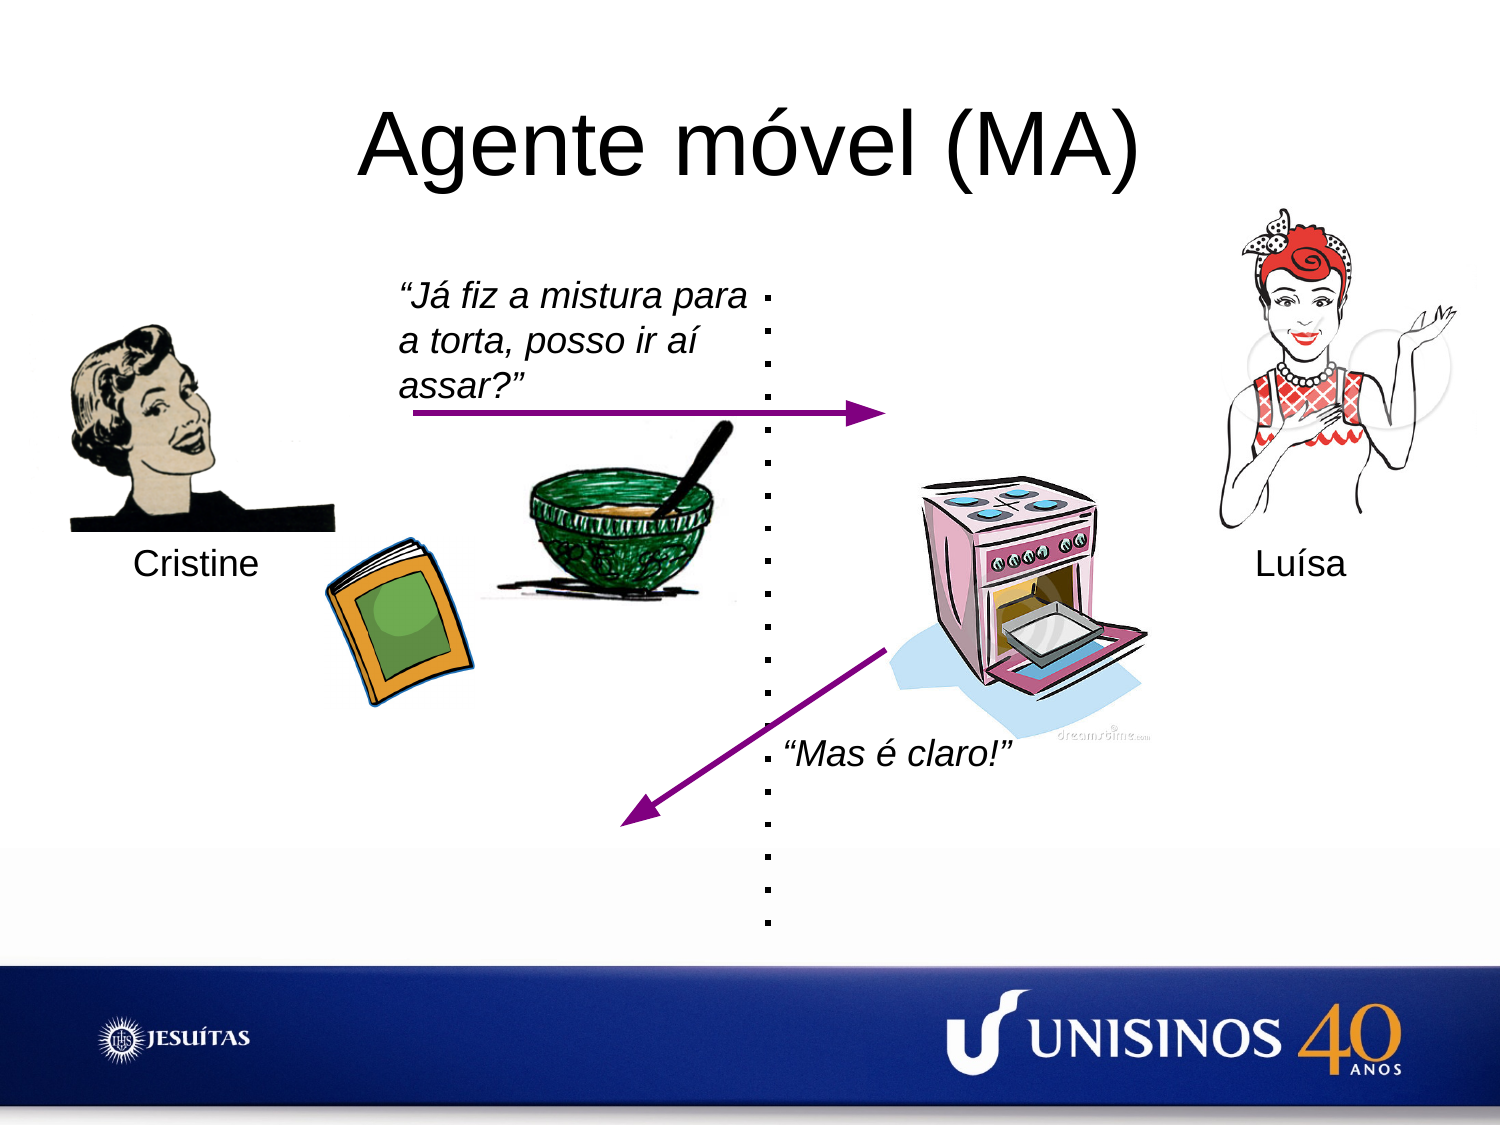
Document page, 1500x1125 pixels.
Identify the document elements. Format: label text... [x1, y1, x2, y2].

text_box “Já fiz a mistura para a torta, posso ir aí assar?” [383, 263, 768, 414]
text_box “Mas é claro!” [767, 721, 1152, 782]
picture [0, 767, 1500, 1125]
picture [324, 416, 739, 709]
picture [885, 472, 1152, 721]
title Agente móvel (MA) [75, 45, 1426, 233]
picture [29, 309, 367, 532]
picture [1211, 206, 1477, 532]
text_box Cristine [118, 531, 275, 592]
text_box Luísa [1240, 531, 1362, 592]
